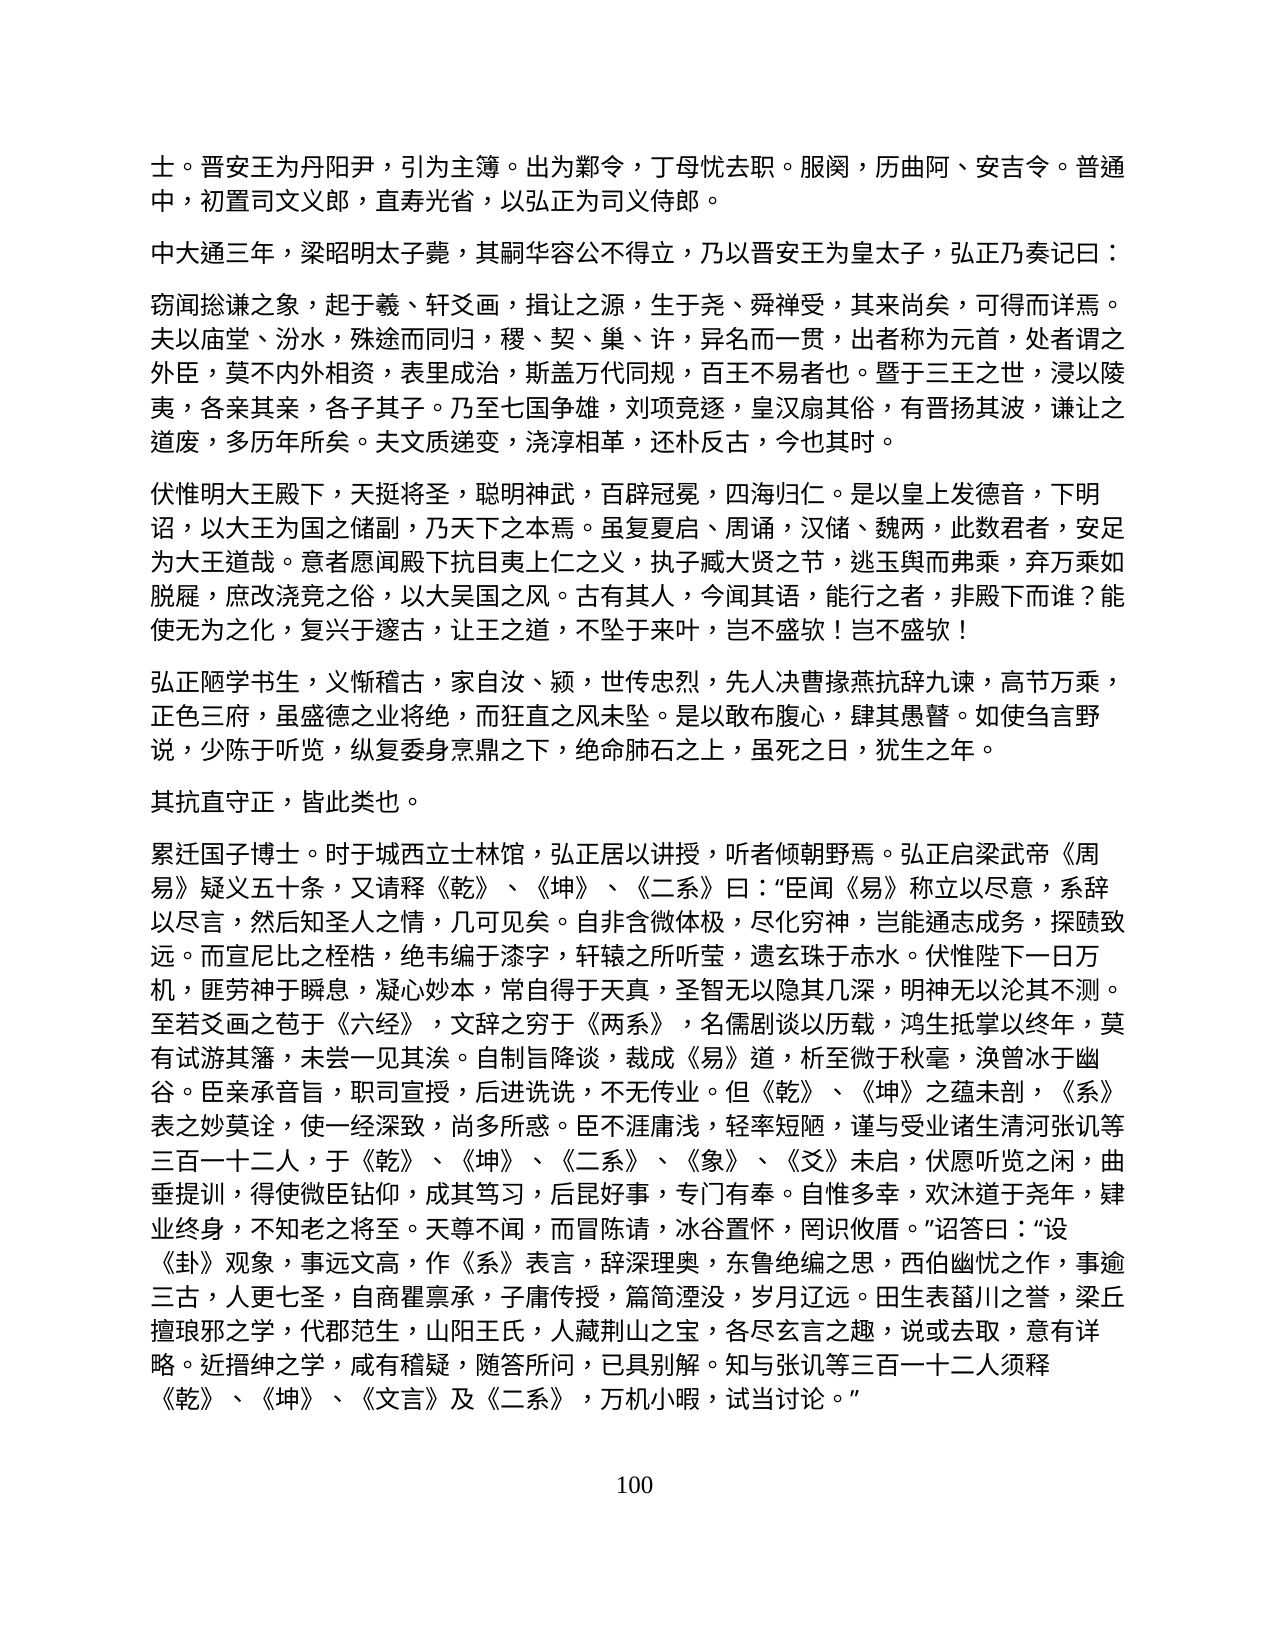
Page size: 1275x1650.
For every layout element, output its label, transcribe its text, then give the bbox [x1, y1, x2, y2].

text 士。晋安王为丹阳尹，引为主簿。出为鄴令，丁母忧去职。服阕，历曲阿、安吉令。普通中，初置司文义郎，直寿光省，以弘正为司义侍郎。 [150, 150, 1125, 218]
text 伏惟明大王殿下，天挺将圣，聪明神武，百辟冠冕，四海归仁。是以皇上发德音，下明诏，以大王为国之储副，乃天下之本焉。虽复夏启、周诵，汉储、魏两，此数君者，安足为大王道哉。意者愿闻殿下抗目夷上仁之义，执子臧大贤之节，逃玉舆而弗乘，弃万乘如脱屣，庶改浇竞之俗，以大吴国之风。古有其人，今闻其语，能行之者，非殿下而谁？能使无为之化，复兴于邃古，让王之道，不坠于来叶，岂不盛欤！岂不盛欤！ [150, 476, 1125, 647]
text 中大通三年，梁昭明太子薨，其嗣华容公不得立，乃以晋安王为皇太子，弘正乃奏记曰： [150, 236, 1125, 270]
text 窃闻捴谦之象，起于羲、轩爻画，揖让之源，生于尧、舜禅受，其来尚矣，可得而详焉。夫以庙堂、汾水，殊途而同归，稷、契、巢、许，异名而一贯，出者称为元首，处者谓之外臣，莫不内外相资，表里成治，斯盖万代同规，百王不易者也。暨于三王之世，浸以陵夷，各亲其亲，各子其子。乃至七国争雄，刘项竞逐，皇汉扇其俗，有晋扬其波，谦让之道废，多历年所矣。夫文质递变，浇淳相革，还朴反古，今也其时。 [150, 288, 1125, 458]
text 其抗直守正，皆此类也。 [150, 784, 1125, 819]
text 累迁国子博士。时于城西立士林馆，弘正居以讲授，听者倾朝野焉。弘正启梁武帝《周易》疑义五十条，又请释《乾》、《坤》、《二系》曰：“臣闻《易》称立以尽意，系辞以尽言，然后知圣人之情，几可见矣。自非含微体极，尽化穷神，岂能通志成务，探赜致远。而宣尼比之桎梏，绝韦编于漆字，轩辕之所听莹，遗玄珠于赤水。伏惟陛下一日万机，匪劳神于瞬息，凝心妙本，常自得于天真，圣智无以隐其几深，明神无以沦其不测。至若爻画之苞于《六经》，文辞之穷于《两系》，名儒剧谈以历载，鸿生抵掌以终年，莫有试游其籓，未尝一见其涘。自制旨降谈，裁成《易》道，析至微于秋毫，涣曾冰于幽谷。臣亲承音旨，职司宣授，后进诜诜，不无传业。但《乾》、《坤》之蕴未剖，《系》表之妙莫诠，使一经深致，尚多所惑。臣不涯庸浅，轻率短陋，谨与受业诸生清河张讥等三百一十二人，于《乾》、《坤》、《二系》、《象》、《爻》未启，伏愿听览之闲，曲垂提训，得使微臣钻仰，成其笃习，后昆好事，专门有奉。自惟多幸，欢沐道于尧年，肄业终身，不知老之将至。天尊不闻，而冒陈请，冰谷置怀，罔识攸厝。”诏答曰：“设《卦》观象，事远文高，作《系》表言，辞深理奥，东鲁绝编之思，西伯幽忧之作，事逾三古，人更七圣，自商瞿禀承，子庸传授，篇简湮没，岁月辽远。田生表菑川之誉，梁丘擅琅邪之学，代郡范生，山阳王氏，人藏荆山之宝，各尽玄言之趣，说或去取，意有详略。近搢绅之学，咸有稽疑，随答所问，已具别解。知与张讥等三百一十二人须释《乾》、《坤》、《文言》及《二系》，万机小暇，试当讨论。” [150, 837, 1125, 1416]
text 弘正陋学书生，义惭稽古，家自汝、颍，世传忠烈，先人决曹掾燕抗辞九谏，高节万乘，正色三府，虽盛德之业将绝，而狂直之风未坠。是以敢布腹心，肆其愚瞽。如使刍言野说，少陈于听览，纵复委身烹鼎之下，绝命肺石之上，虽死之日，犹生之年。 [150, 664, 1125, 767]
